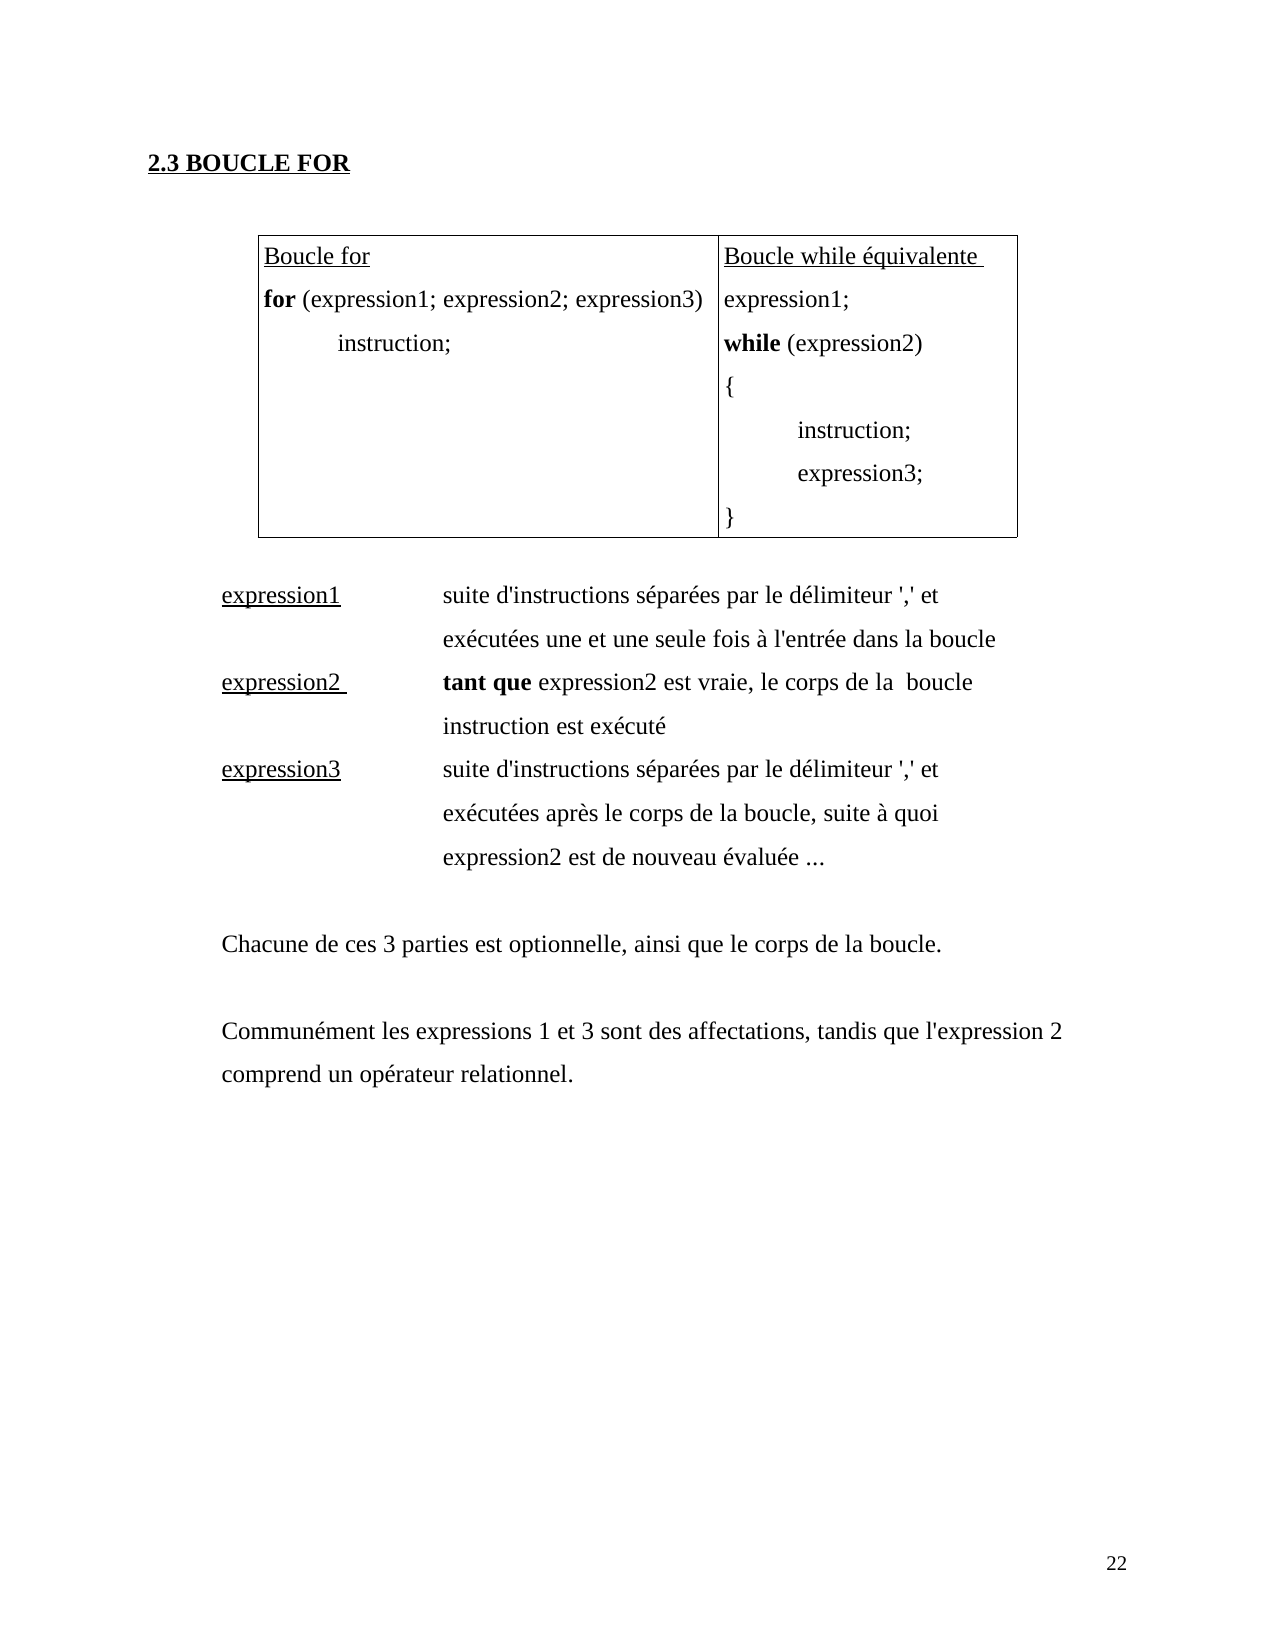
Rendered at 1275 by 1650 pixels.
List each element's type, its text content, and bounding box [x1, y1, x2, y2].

text expression3 suite d'instructions séparées par le délimiteur ',' et [148, 754, 1127, 783]
table_header Boucle for for (expression1; expression2; expression3) instruction; [259, 236, 718, 537]
text Chacune de ces 3 parties est optionnelle, ainsi que le corps de la boucle. [221, 928, 1127, 958]
text expression2 tant que expression2 est vraie, le corps de la boucle [148, 667, 1127, 696]
text expression1 suite d'instructions séparées par le délimiteur ',' et [221, 580, 1127, 609]
text 2.3 boucle for [148, 148, 1127, 177]
text exécutées après le corps de la boucle, suite à quoi [369, 798, 1127, 827]
text Communément les expressions 1 et 3 sont des affectations, tandis que l'expression 2 comprend un opérateur relationnel. [221, 1016, 1127, 1088]
text instruction est exécuté [369, 711, 1127, 740]
table_header Boucle while équivalente expression1; while (expression2) { instruction; expression3; } [719, 236, 1017, 537]
text expression2 est de nouveau évaluée ... [369, 841, 1127, 871]
text exécutées une et une seule fois à l'entrée dans la boucle [369, 624, 1127, 653]
